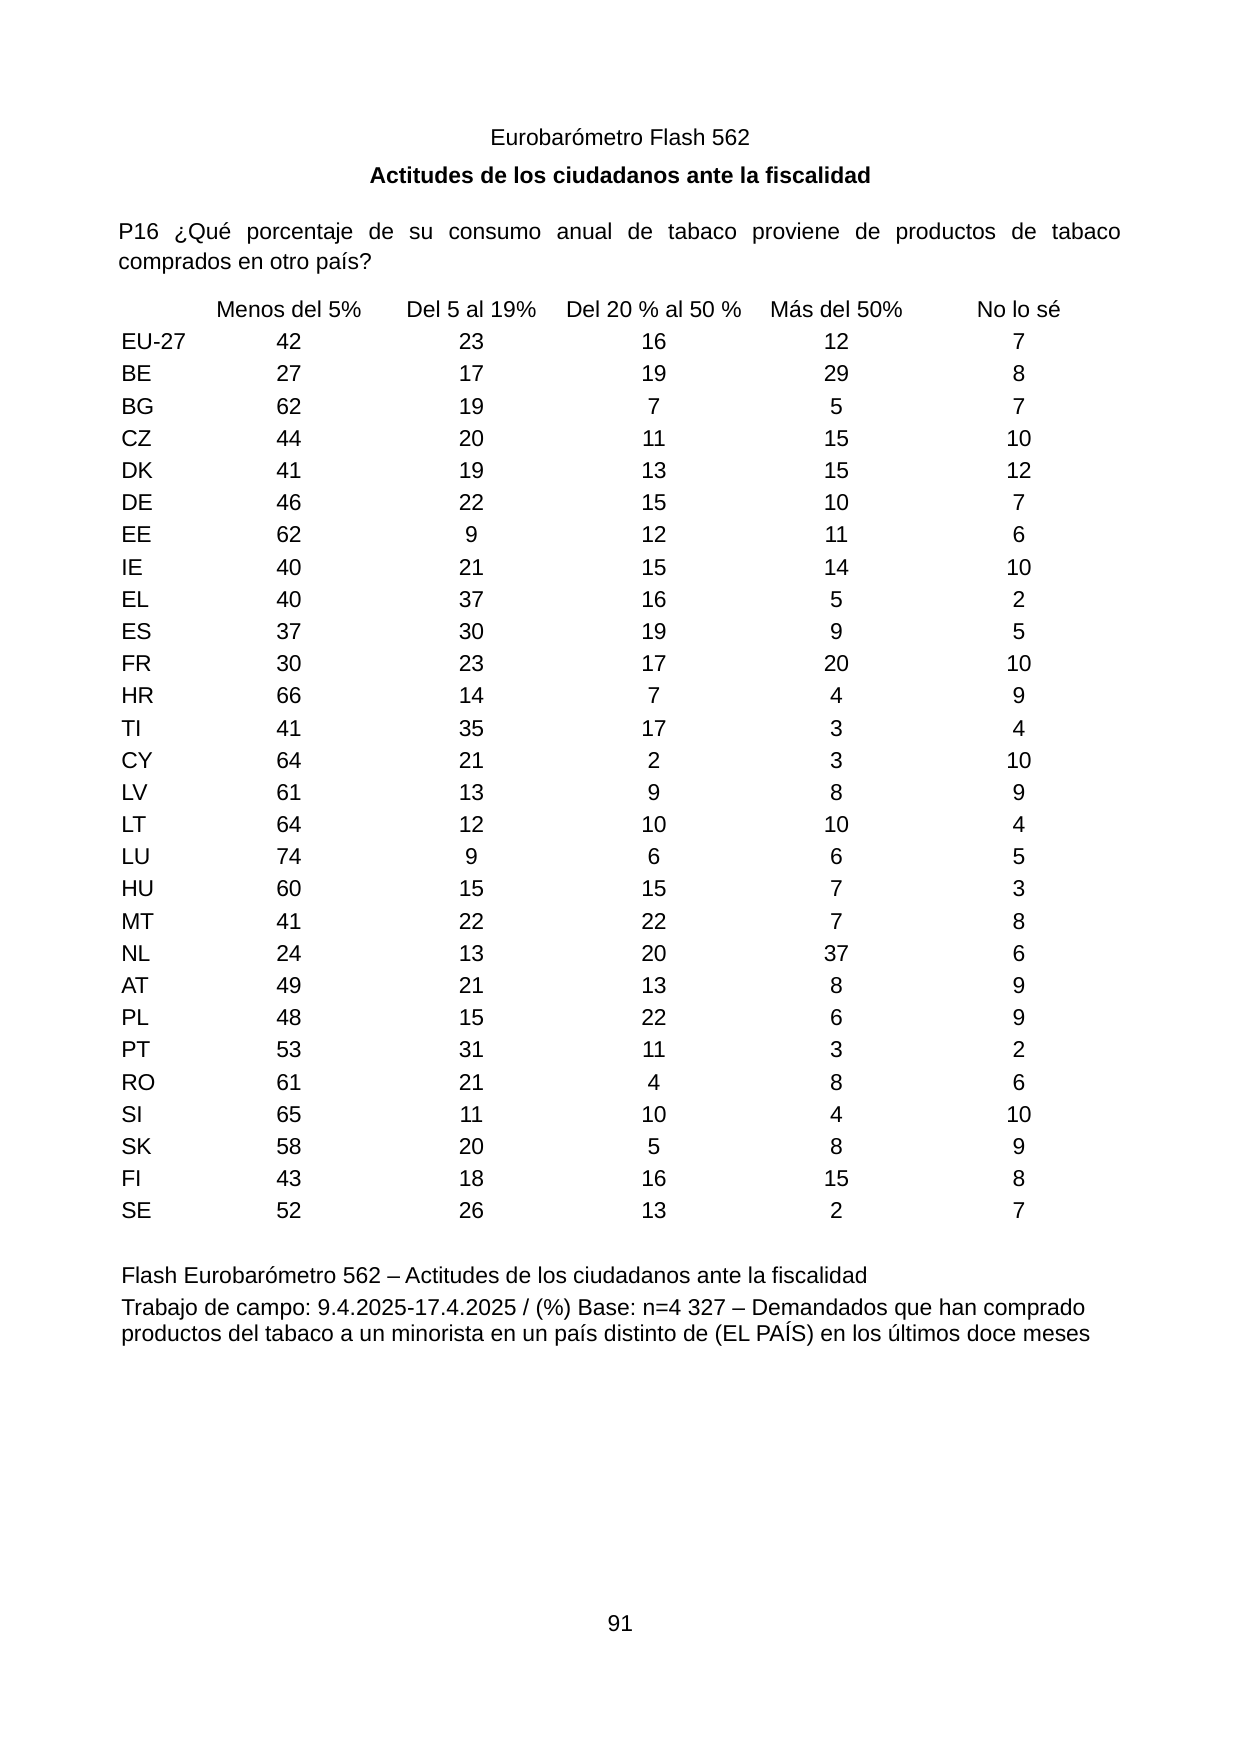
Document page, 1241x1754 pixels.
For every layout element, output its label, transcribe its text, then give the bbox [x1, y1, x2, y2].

table_header Del 20 % al 50 % [563, 293, 745, 325]
table_cell DE [118, 486, 197, 518]
table_cell 64 [198, 744, 380, 776]
table_cell [198, 1227, 380, 1259]
table_cell 53 [198, 1034, 380, 1066]
table_cell 8 [928, 1162, 1110, 1194]
table_cell 13 [380, 776, 562, 808]
table_cell 14 [380, 679, 562, 712]
table_cell 12 [745, 325, 927, 357]
table_cell 10 [928, 422, 1110, 454]
table_cell 41 [198, 712, 380, 744]
table_cell 3 [745, 1034, 927, 1066]
table_cell 27 [198, 358, 380, 390]
table_cell [563, 1227, 745, 1259]
table_cell 9 [928, 679, 1110, 712]
table_cell 15 [380, 873, 562, 905]
text P16 ¿Qué porcentaje de su consumo anual de tabaco proviene de productos de tabaco comprados en otro país? [118, 218, 1122, 275]
table_cell EL [118, 583, 197, 615]
table_cell [745, 1227, 927, 1259]
table_cell 4 [745, 1098, 927, 1130]
table_cell 7 [928, 325, 1110, 357]
table_cell 35 [380, 712, 562, 744]
table_cell 41 [198, 454, 380, 486]
table_cell 61 [198, 776, 380, 808]
table_cell 66 [198, 679, 380, 712]
table_cell [928, 1227, 1110, 1259]
table_cell 6 [745, 1001, 927, 1033]
table_cell 9 [928, 776, 1110, 808]
table_cell 19 [380, 454, 562, 486]
table_cell 13 [380, 937, 562, 969]
table_cell 24 [198, 937, 380, 969]
table_cell 11 [380, 1098, 562, 1130]
table_cell [380, 1227, 562, 1259]
table_cell 64 [198, 808, 380, 840]
table_cell 14 [745, 551, 927, 583]
table_cell BE [118, 358, 197, 390]
table_cell 11 [745, 519, 927, 551]
table_cell 4 [928, 712, 1110, 744]
table_cell 58 [198, 1130, 380, 1162]
table_cell 6 [928, 1066, 1110, 1098]
table_cell 3 [745, 744, 927, 776]
table_cell 41 [198, 905, 380, 937]
table_cell 16 [563, 325, 745, 357]
table_cell 7 [928, 1194, 1110, 1227]
table_cell 4 [928, 808, 1110, 840]
table_cell CZ [118, 422, 197, 454]
table_cell 12 [380, 808, 562, 840]
table_cell EE [118, 519, 197, 551]
table_cell 9 [928, 1001, 1110, 1033]
table_cell 9 [563, 776, 745, 808]
table_cell 37 [380, 583, 562, 615]
table_cell 10 [563, 1098, 745, 1130]
table_cell [118, 1227, 197, 1259]
table_cell 8 [745, 969, 927, 1001]
table_cell AT [118, 969, 197, 1001]
table_cell 23 [380, 647, 562, 679]
table_cell 7 [928, 486, 1110, 518]
table_cell 37 [198, 615, 380, 647]
table_cell 49 [198, 969, 380, 1001]
table_cell 62 [198, 519, 380, 551]
table_cell 17 [563, 712, 745, 744]
table_cell CY [118, 744, 197, 776]
table_cell 9 [380, 519, 562, 551]
table_cell 21 [380, 551, 562, 583]
table_cell 6 [928, 937, 1110, 969]
table_cell LU [118, 840, 197, 872]
table_cell 10 [745, 808, 927, 840]
table_cell Trabajo de campo: 9.4.2025-17.4.2025 / (%) Base: n=4 327 – Demandados que han comprado productos del tabaco a un minorista en un país distinto de (EL PAÍS) en los últimos doce meses [118, 1291, 1110, 1349]
table_cell 4 [563, 1066, 745, 1098]
table_cell 23 [380, 325, 562, 357]
table_cell 11 [563, 1034, 745, 1066]
table_cell HR [118, 679, 197, 712]
table_cell 30 [380, 615, 562, 647]
table_cell LT [118, 808, 197, 840]
table_cell 12 [928, 454, 1110, 486]
table_cell 3 [928, 873, 1110, 905]
table_cell 8 [745, 1066, 927, 1098]
table_cell 5 [928, 840, 1110, 872]
table_cell 20 [380, 422, 562, 454]
table_cell 46 [198, 486, 380, 518]
table_cell SE [118, 1194, 197, 1227]
table_cell LV [118, 776, 197, 808]
table_cell 43 [198, 1162, 380, 1194]
table_cell 9 [928, 969, 1110, 1001]
table_cell FI [118, 1162, 197, 1194]
table_header Más del 50% [745, 293, 927, 325]
table_cell 22 [380, 486, 562, 518]
table_cell TI [118, 712, 197, 744]
table_cell 16 [563, 583, 745, 615]
table_cell 20 [745, 647, 927, 679]
table_cell 15 [745, 454, 927, 486]
table_cell 31 [380, 1034, 562, 1066]
table_cell 15 [563, 873, 745, 905]
table_cell BG [118, 390, 197, 422]
table_cell 5 [928, 615, 1110, 647]
table_cell 10 [928, 1098, 1110, 1130]
table_cell 9 [928, 1130, 1110, 1162]
table_cell 12 [563, 519, 745, 551]
table_cell 40 [198, 551, 380, 583]
table_cell 42 [198, 325, 380, 357]
table_cell 15 [380, 1001, 562, 1033]
table_cell Flash Eurobarómetro 562 – Actitudes de los ciudadanos ante la fiscalidad [118, 1259, 1110, 1291]
table_cell 15 [745, 1162, 927, 1194]
table_cell 8 [745, 1130, 927, 1162]
table_cell HU [118, 873, 197, 905]
table_cell 62 [198, 390, 380, 422]
table_cell 52 [198, 1194, 380, 1227]
table_cell 6 [563, 840, 745, 872]
table_cell SK [118, 1130, 197, 1162]
table_cell 20 [563, 937, 745, 969]
table_header No lo sé [928, 293, 1110, 325]
table_cell 7 [563, 390, 745, 422]
table_cell 6 [928, 519, 1110, 551]
table_cell 21 [380, 744, 562, 776]
table_cell 65 [198, 1098, 380, 1130]
table_cell 17 [380, 358, 562, 390]
table_cell 9 [745, 615, 927, 647]
table_cell 21 [380, 969, 562, 1001]
table_cell 7 [745, 905, 927, 937]
table_cell 9 [380, 840, 562, 872]
table_cell ES [118, 615, 197, 647]
table_cell PL [118, 1001, 197, 1033]
table_cell 20 [380, 1130, 562, 1162]
table_cell 7 [563, 679, 745, 712]
table_cell FR [118, 647, 197, 679]
table_cell 22 [380, 905, 562, 937]
table_cell 13 [563, 1194, 745, 1227]
table_cell 7 [928, 390, 1110, 422]
table_cell 40 [198, 583, 380, 615]
table_cell 10 [928, 744, 1110, 776]
table_header Menos del 5% [198, 293, 380, 325]
table_cell 4 [745, 679, 927, 712]
table_cell 8 [928, 358, 1110, 390]
table_cell 15 [745, 422, 927, 454]
table_cell 10 [928, 551, 1110, 583]
table_cell 2 [745, 1194, 927, 1227]
table_header [118, 293, 197, 325]
table_cell RO [118, 1066, 197, 1098]
table_cell 74 [198, 840, 380, 872]
table_cell 2 [928, 1034, 1110, 1066]
table_cell 61 [198, 1066, 380, 1098]
table_cell IE [118, 551, 197, 583]
table_cell 8 [928, 905, 1110, 937]
table_cell 21 [380, 1066, 562, 1098]
table_cell 19 [563, 615, 745, 647]
table_cell 10 [928, 647, 1110, 679]
table_cell 7 [745, 873, 927, 905]
table_cell 19 [380, 390, 562, 422]
table_cell 2 [928, 583, 1110, 615]
table_header Del 5 al 19% [380, 293, 562, 325]
table_cell 22 [563, 905, 745, 937]
table_cell 29 [745, 358, 927, 390]
table_cell 13 [563, 454, 745, 486]
table_cell 8 [745, 776, 927, 808]
table_cell 10 [745, 486, 927, 518]
table_cell 19 [563, 358, 745, 390]
table_cell 2 [563, 744, 745, 776]
table_cell 5 [745, 583, 927, 615]
table_cell 6 [745, 840, 927, 872]
table_cell 18 [380, 1162, 562, 1194]
table_cell 17 [563, 647, 745, 679]
table_cell SI [118, 1098, 197, 1130]
table_cell NL [118, 937, 197, 969]
table_cell 15 [563, 551, 745, 583]
table_cell PT [118, 1034, 197, 1066]
table_cell EU-27 [118, 325, 197, 357]
table_cell 37 [745, 937, 927, 969]
table_cell 22 [563, 1001, 745, 1033]
table_cell 10 [563, 808, 745, 840]
table_cell 5 [563, 1130, 745, 1162]
table_cell 5 [745, 390, 927, 422]
table_cell 44 [198, 422, 380, 454]
table_cell 26 [380, 1194, 562, 1227]
table_cell 11 [563, 422, 745, 454]
table_cell DK [118, 454, 197, 486]
table_cell MT [118, 905, 197, 937]
table_cell 16 [563, 1162, 745, 1194]
table_cell 13 [563, 969, 745, 1001]
table_cell 48 [198, 1001, 380, 1033]
table_cell 60 [198, 873, 380, 905]
table_cell 15 [563, 486, 745, 518]
table_cell 3 [745, 712, 927, 744]
table_cell 30 [198, 647, 380, 679]
